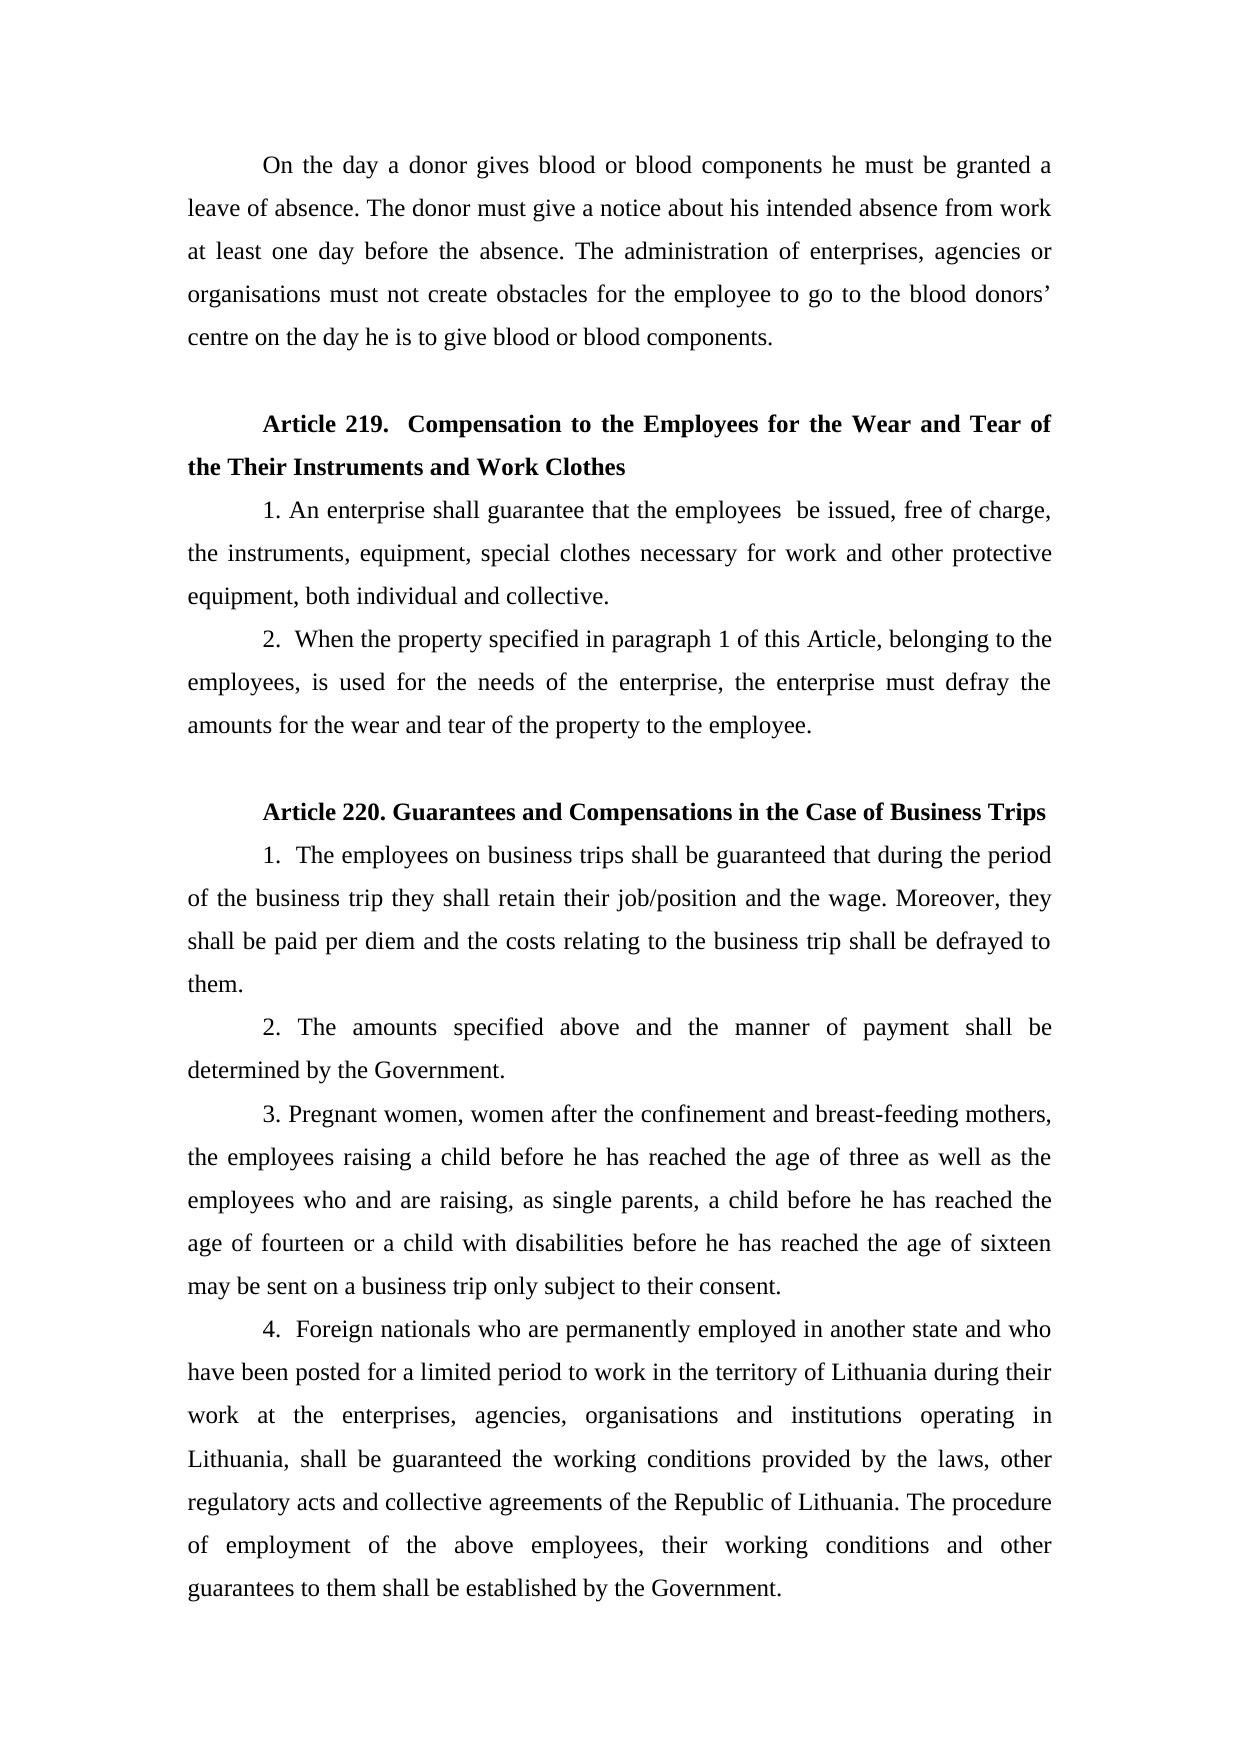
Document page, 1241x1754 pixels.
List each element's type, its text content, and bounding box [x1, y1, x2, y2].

text 1. The employees on business trips shall be guaranteed that during the period of the business trip they shall retain their job/position and the wage. Moreover, they shall be paid per diem and the costs relating to the business trip shall be defrayed to them. [187, 840, 1053, 998]
text 2. The amounts specified above and the manner of payment shall be determined by the Government. [187, 1012, 1053, 1084]
text 2. When the property specified in paragraph 1 of this Article, belonging to the employees, is used for the needs of the enterprise, the enterprise must defray the amounts for the wear and tear of the property to the employee. [187, 624, 1053, 739]
text 3. Pregnant women, women after the confinement and breast-feeding mothers, the employees raising a child before he has reached the age of three as well as the employees who and are raising, as single parents, a child before he has reached the age of fourteen or a child with disabilities before he has reached the age of sixteen may be sent on a business trip only subject to their consent. [187, 1099, 1053, 1300]
text On the day a donor gives blood or blood components he must be granted a leave of absence. The donor must give a notice about his intended absence from work at least one day before the absence. The administration of enterprises, agencies or organisations must not create obstacles for the employee to go to the blood donors’ centre on the day he is to give blood or blood components. [187, 150, 1053, 351]
text Article 220. Guarantees and Compensations in the Case of Business Trips [187, 797, 1053, 826]
text 4. Foreign nationals who are permanently employed in another state and who have been posted for a limited period to work in the territory of Lithuania during their work at the enterprises, agencies, organisations and institutions operating in Lithuania, shall be guaranteed the working conditions provided by the laws, other regulatory acts and collective agreements of the Republic of Lithuania. The procedure of employment of the above employees, their working conditions and other guarantees to them shall be established by the Government. [187, 1314, 1053, 1602]
text Article 219. Compensation to the Employees for the Wear and Tear of the Their Instruments and Work Clothes [187, 409, 1053, 481]
text 1. An enterprise shall guarantee that the employees be issued, free of charge, the instruments, equipment, special clothes necessary for work and other protective equipment, both individual and collective. [187, 495, 1053, 610]
